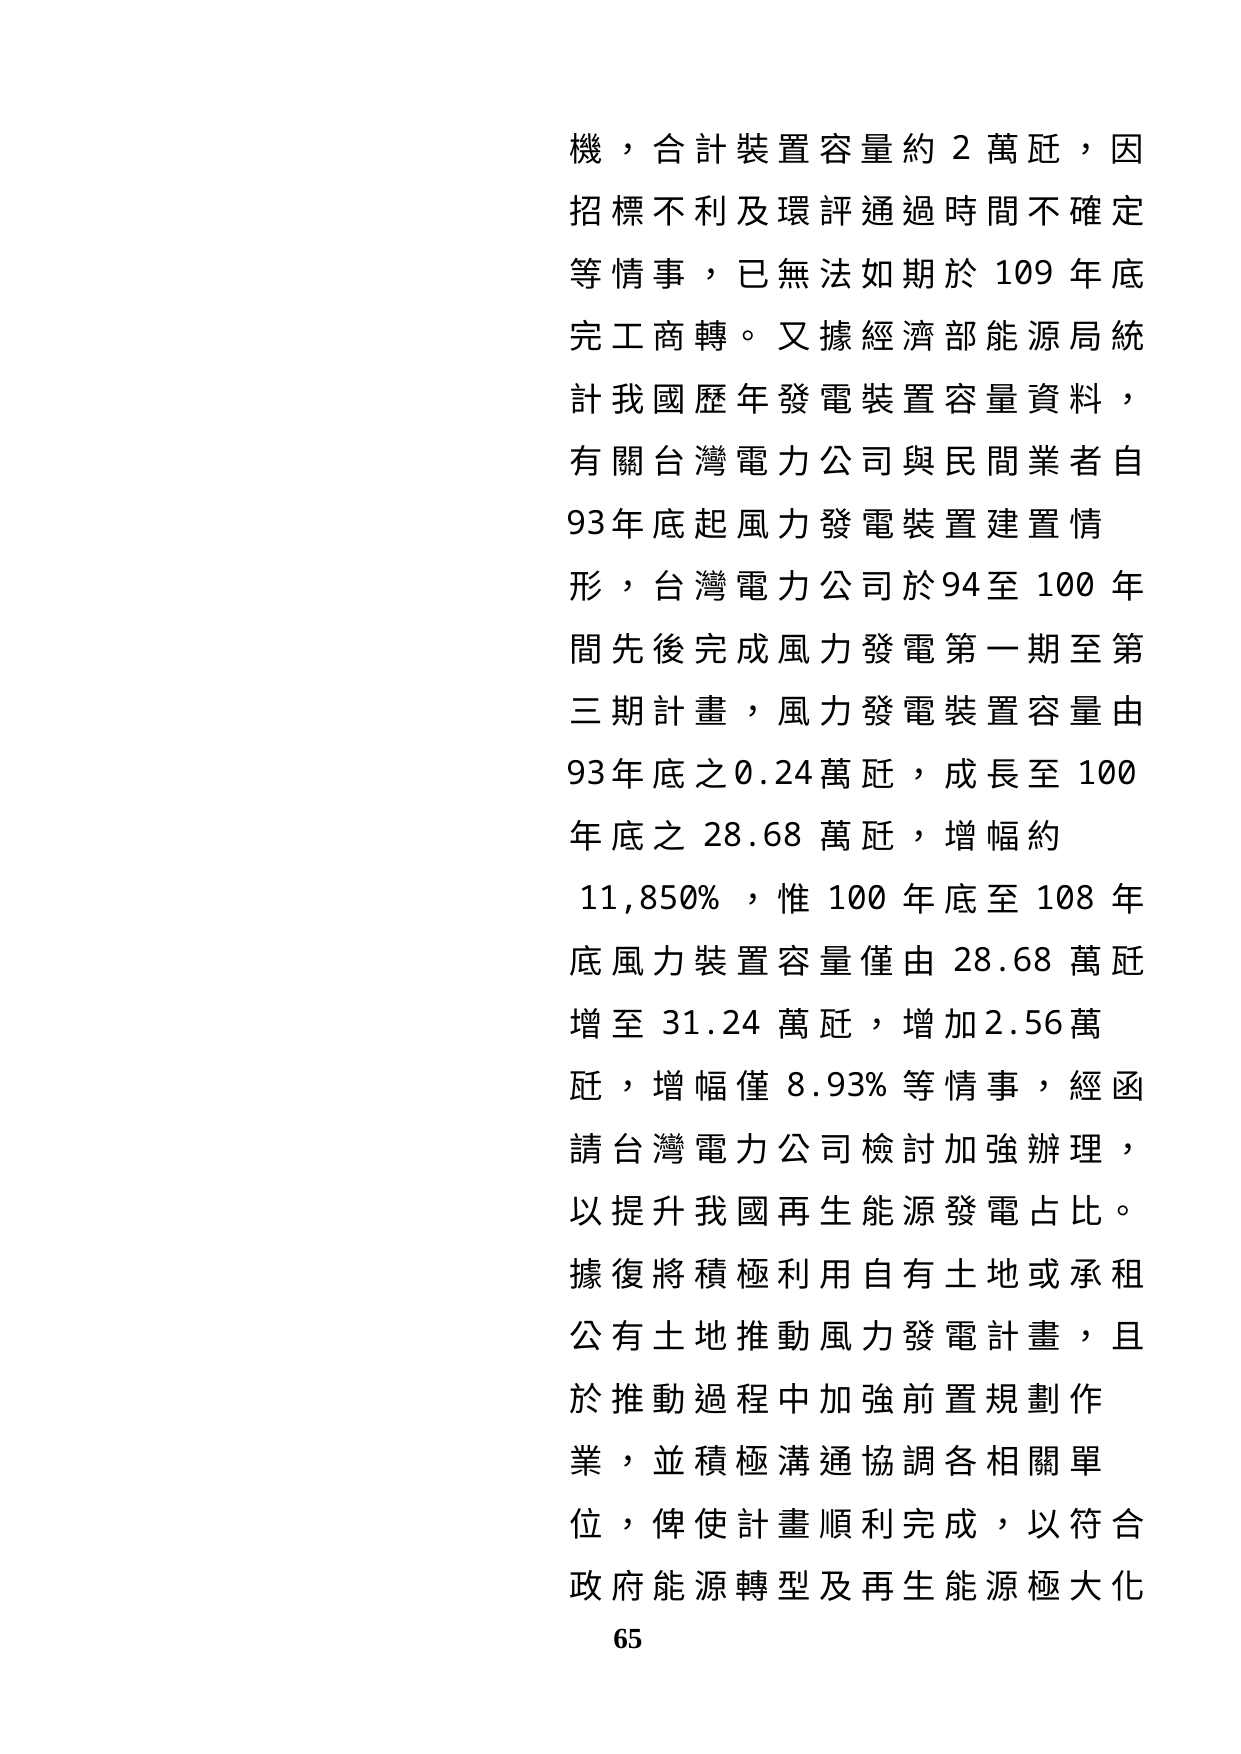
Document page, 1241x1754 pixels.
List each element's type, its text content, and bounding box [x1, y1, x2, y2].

list 機，合計裝置容量約2萬瓩，因招標不利及環評通過時間不確定等情事，已無法如期於109年底完工商轉。又據經濟部能源局統計我國歷年發電裝置容量資料，有關台灣電力公司與民間業者自93年底起風力發電裝置建置情形，台灣電力公司於94至100年間先後完成風力發電第一期至第三期計畫，風力發電裝置容量由93年底之0.24萬瓩，成長至100年底之28.68萬瓩，增幅約11,850%，惟100年底至108年底風力裝置容量僅由28.68萬瓩增至31.24萬瓩，增加2.56萬瓩，增幅僅8.93%等情事，經函請台灣電力公司檢討加強辦理，以提升我國再生能源發電占比。據復將積極利用自有土地或承租公有土地推動風力發電計畫，且於推動過程中加強前置規劃作業，並積極溝通協調各相關單位，俾使計畫順利完成，以符合政府能源轉型及再生能源極大化 [443, 105, 1148, 1605]
